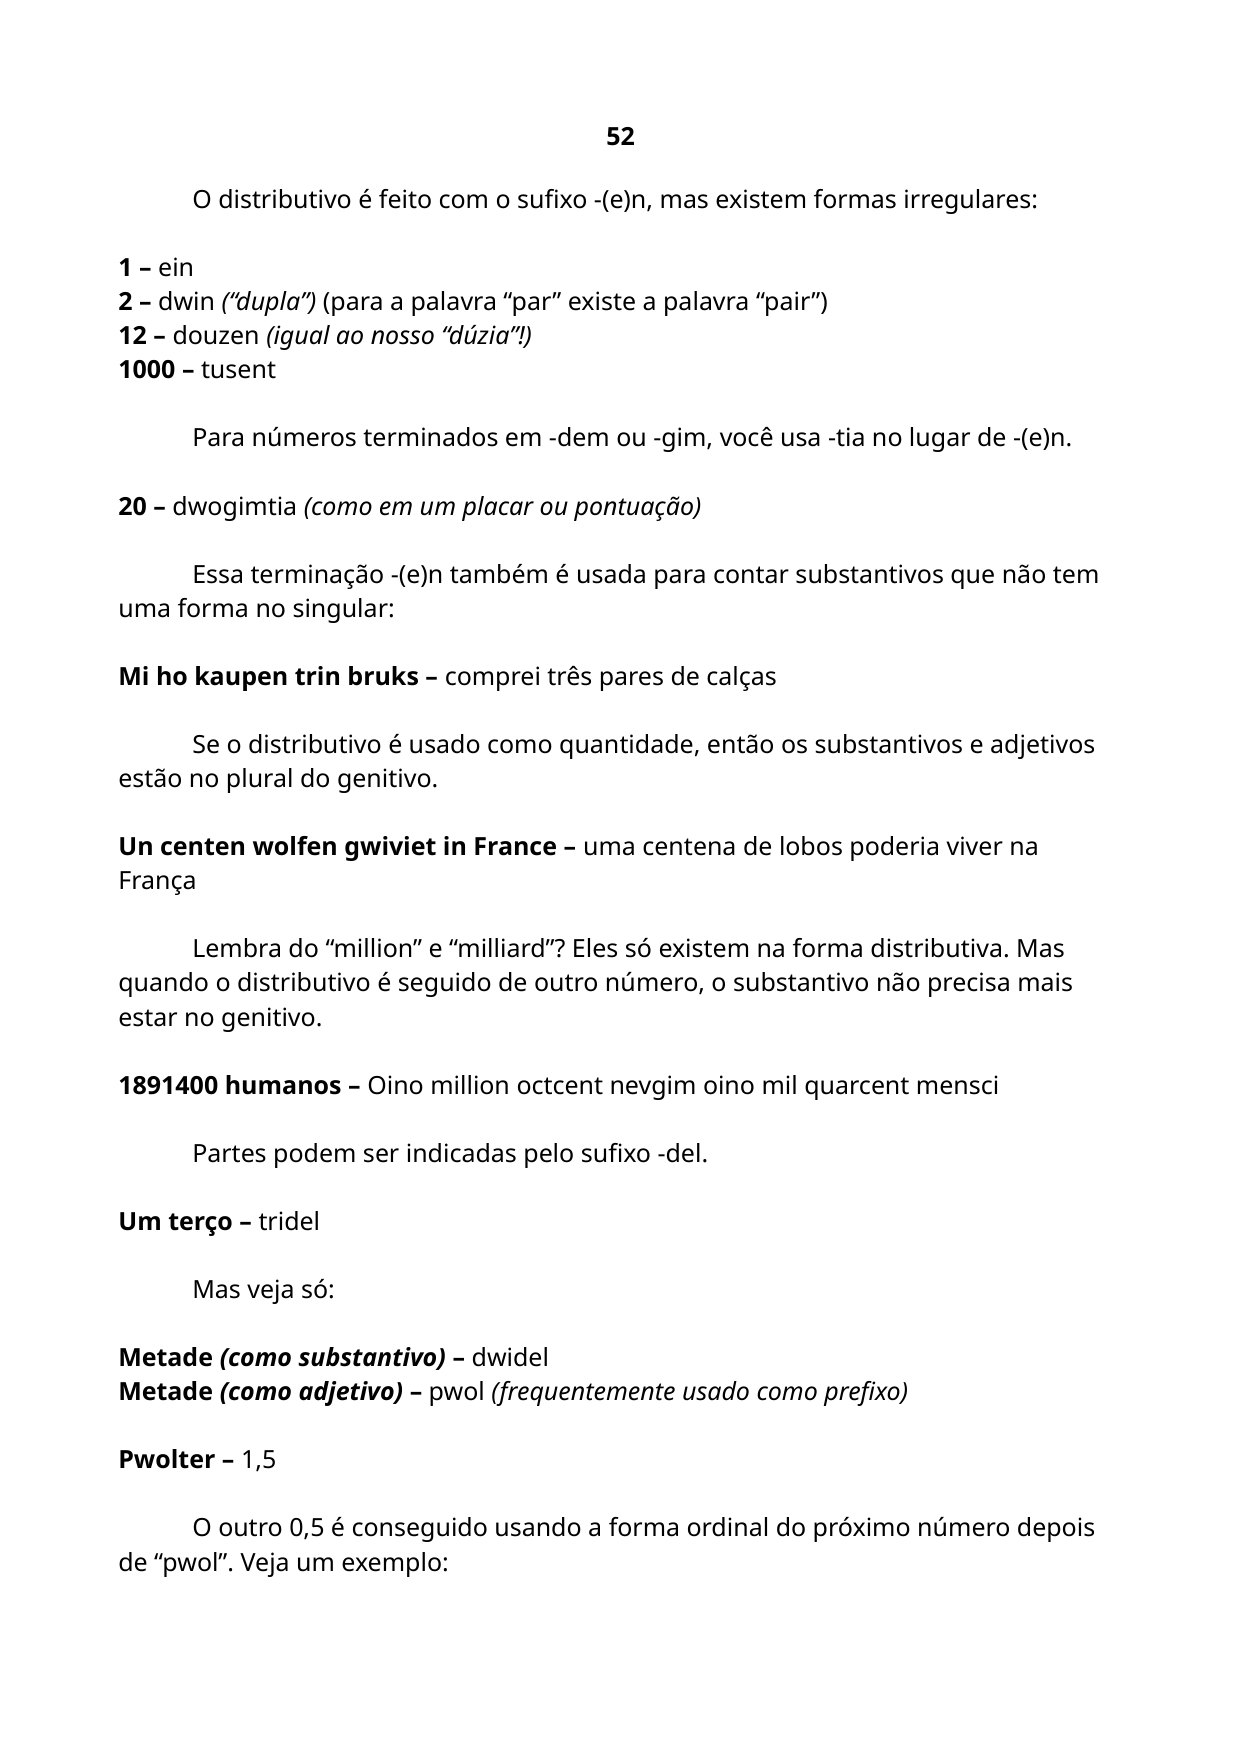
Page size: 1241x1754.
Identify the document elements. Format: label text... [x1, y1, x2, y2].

text Pwolter – 1,5 [118, 1442, 1123, 1476]
text 1000 – tusent [118, 352, 1123, 386]
text 1 – ein [118, 250, 1123, 284]
text Mas veja só: [118, 1272, 1123, 1306]
text Metade (como substantivo) – dwidel [118, 1340, 1123, 1374]
text O distributivo é feito com o sufixo -(e)n, mas existem formas irregulares: [118, 182, 1123, 216]
text Se o distributivo é usado como quantidade, então os substantivos e adjetivos estão no plural do genitivo. [118, 727, 1123, 795]
text Partes podem ser indicadas pelo sufixo -del. [118, 1135, 1123, 1169]
text Un centen wolfen gwiviet in France – uma centena de lobos poderia viver na França [118, 829, 1123, 897]
text 2 – dwin (“dupla”) (para a palavra “par” existe a palavra “pair”) [118, 284, 1123, 318]
text O outro 0,5 é conseguido usando a forma ordinal do próximo número depois de “pwol”. Veja um exemplo: [118, 1510, 1123, 1578]
text 20 – dwogimtia (como em um placar ou pontuação) [118, 488, 1123, 522]
text Um terço – tridel [118, 1203, 1123, 1238]
text Essa terminação -(e)n também é usada para contar substantivos que não tem uma forma no singular: [118, 556, 1123, 624]
text Para números terminados em -dem ou -gim, você usa -tia no lugar de -(e)n. [118, 420, 1123, 454]
text Lembra do “million” e “milliard”? Eles só existem na forma distributiva. Mas quando o distributivo é seguido de outro número, o substantivo não precisa mais estar no genitivo. [118, 931, 1123, 1033]
text Metade (como adjetivo) – pwol (frequentemente usado como prefixo) [118, 1374, 1123, 1408]
text 1891400 humanos – Oino million octcent nevgim oino mil quarcent mensci [118, 1067, 1123, 1101]
text Mi ho kaupen trin bruks – comprei três pares de calças [118, 658, 1123, 693]
text 12 – douzen (igual ao nosso “dúzia”!) [118, 318, 1123, 352]
